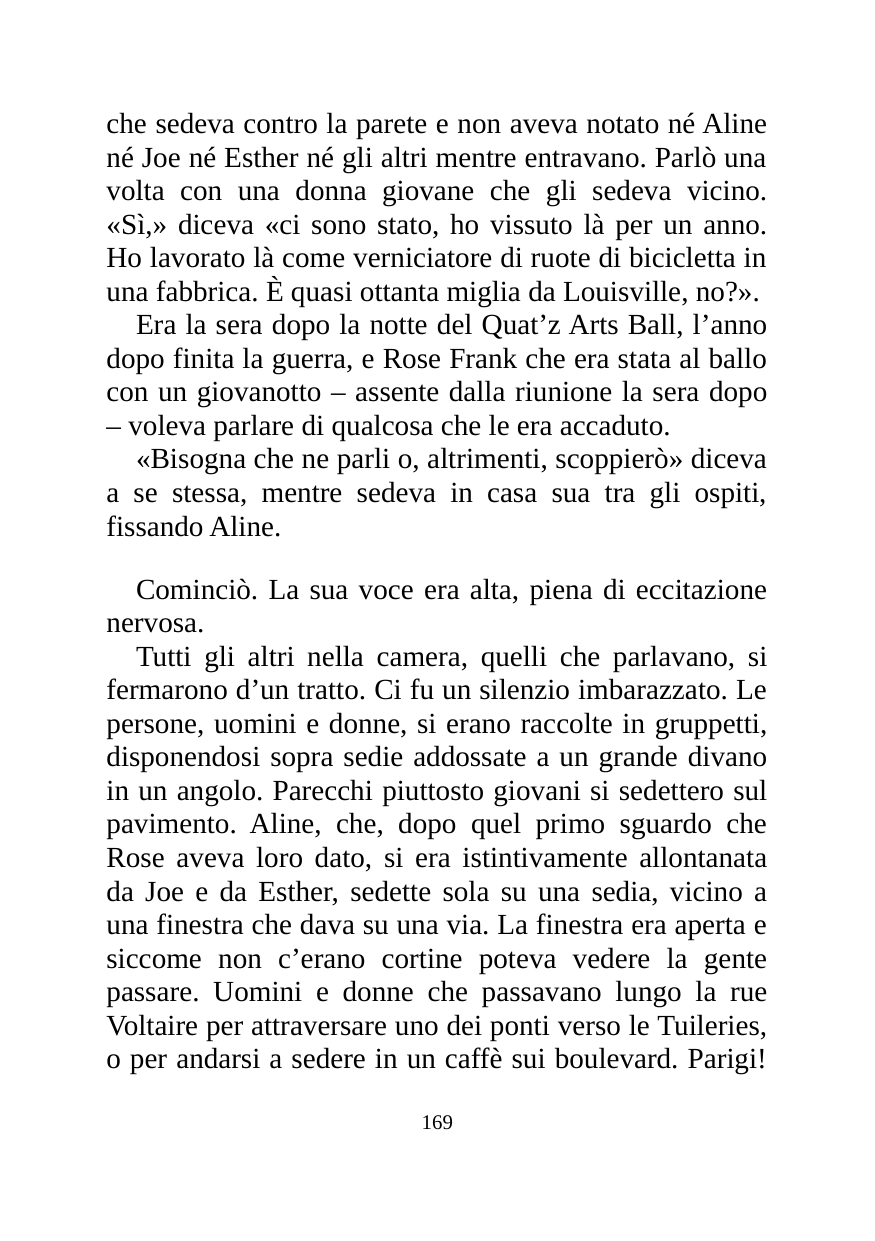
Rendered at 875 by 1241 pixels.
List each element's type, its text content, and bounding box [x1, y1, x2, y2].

text Era la sera dopo la notte del Quat’z Arts Ball, l’anno dopo finita la guerra, e Rose Frank che era stata al ballo con un giovanotto – assente dalla riunione la sera dopo – voleva parlare di qualcosa che le era accaduto. [106, 307, 768, 442]
text Tutti gli altri nella camera, quelli che parlavano, si fermarono d’un tratto. Ci fu un silenzio imbarazzato. Le persone, uomini e donne, si erano raccolte in gruppetti, disponendosi sopra sedie addossate a un grande divano in un angolo. Parecchi piuttosto giovani si sedettero sul pavimento. Aline, che, dopo quel primo sguardo che Rose aveva loro dato, si era istintivamente allontanata da Joe e da Esther, sedette sola su una sedia, vicino a una finestra che dava su una via. La finestra era aperta e siccome non c’erano cortine poteva vedere la gente passare. Uomini e donne che passavano lungo la rue Voltaire per attraversare uno dei ponti verso le Tuileries, o per andarsi a sedere in un caffè sui boulevard. Parigi! [106, 639, 768, 1075]
text «Bisogna che ne parli o, altrimenti, scoppierò» diceva a se stessa, mentre sedeva in casa sua tra gli ospiti, fissando Aline. [106, 442, 768, 542]
text che sedeva contro la parete e non aveva notato né Aline né Joe né Esther né gli altri mentre entravano. Parlò una volta con una donna giovane che gli sedeva vicino. «Sì,» diceva «ci sono stato, ho vissuto là per un anno. Ho lavorato là come verniciatore di ruote di bicicletta in una fabbrica. È quasi ottanta miglia da Louisville, no?». [106, 106, 768, 307]
text Cominciò. La sua voce era alta, piena di eccitazione nervosa. [106, 572, 768, 639]
